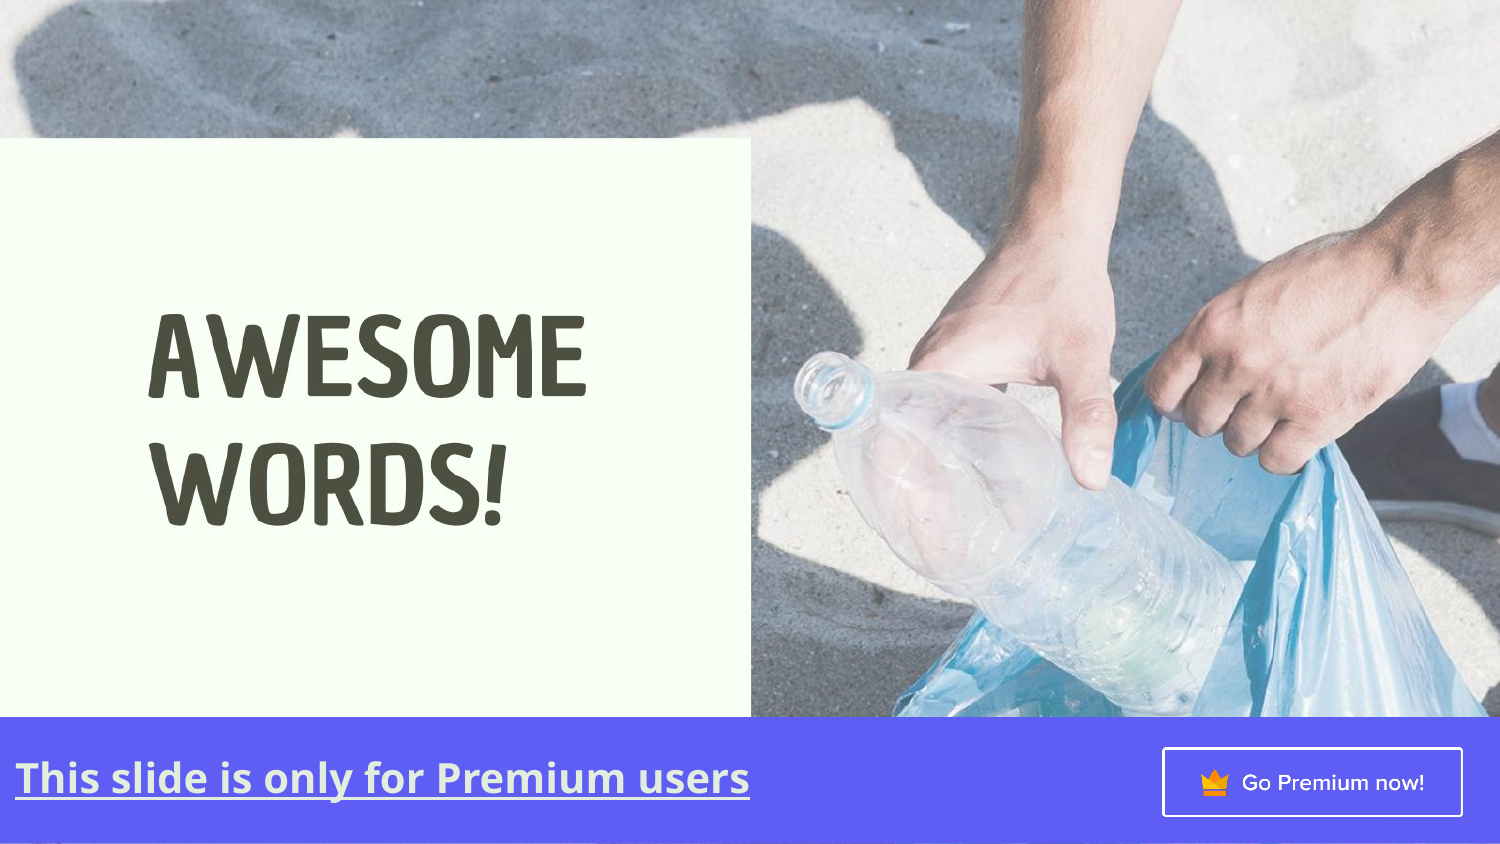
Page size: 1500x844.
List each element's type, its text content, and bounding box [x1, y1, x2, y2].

picture [1162, 747, 1463, 817]
picture [0, 0, 1500, 717]
text_box This slide is only for Premium users [0, 717, 1500, 844]
